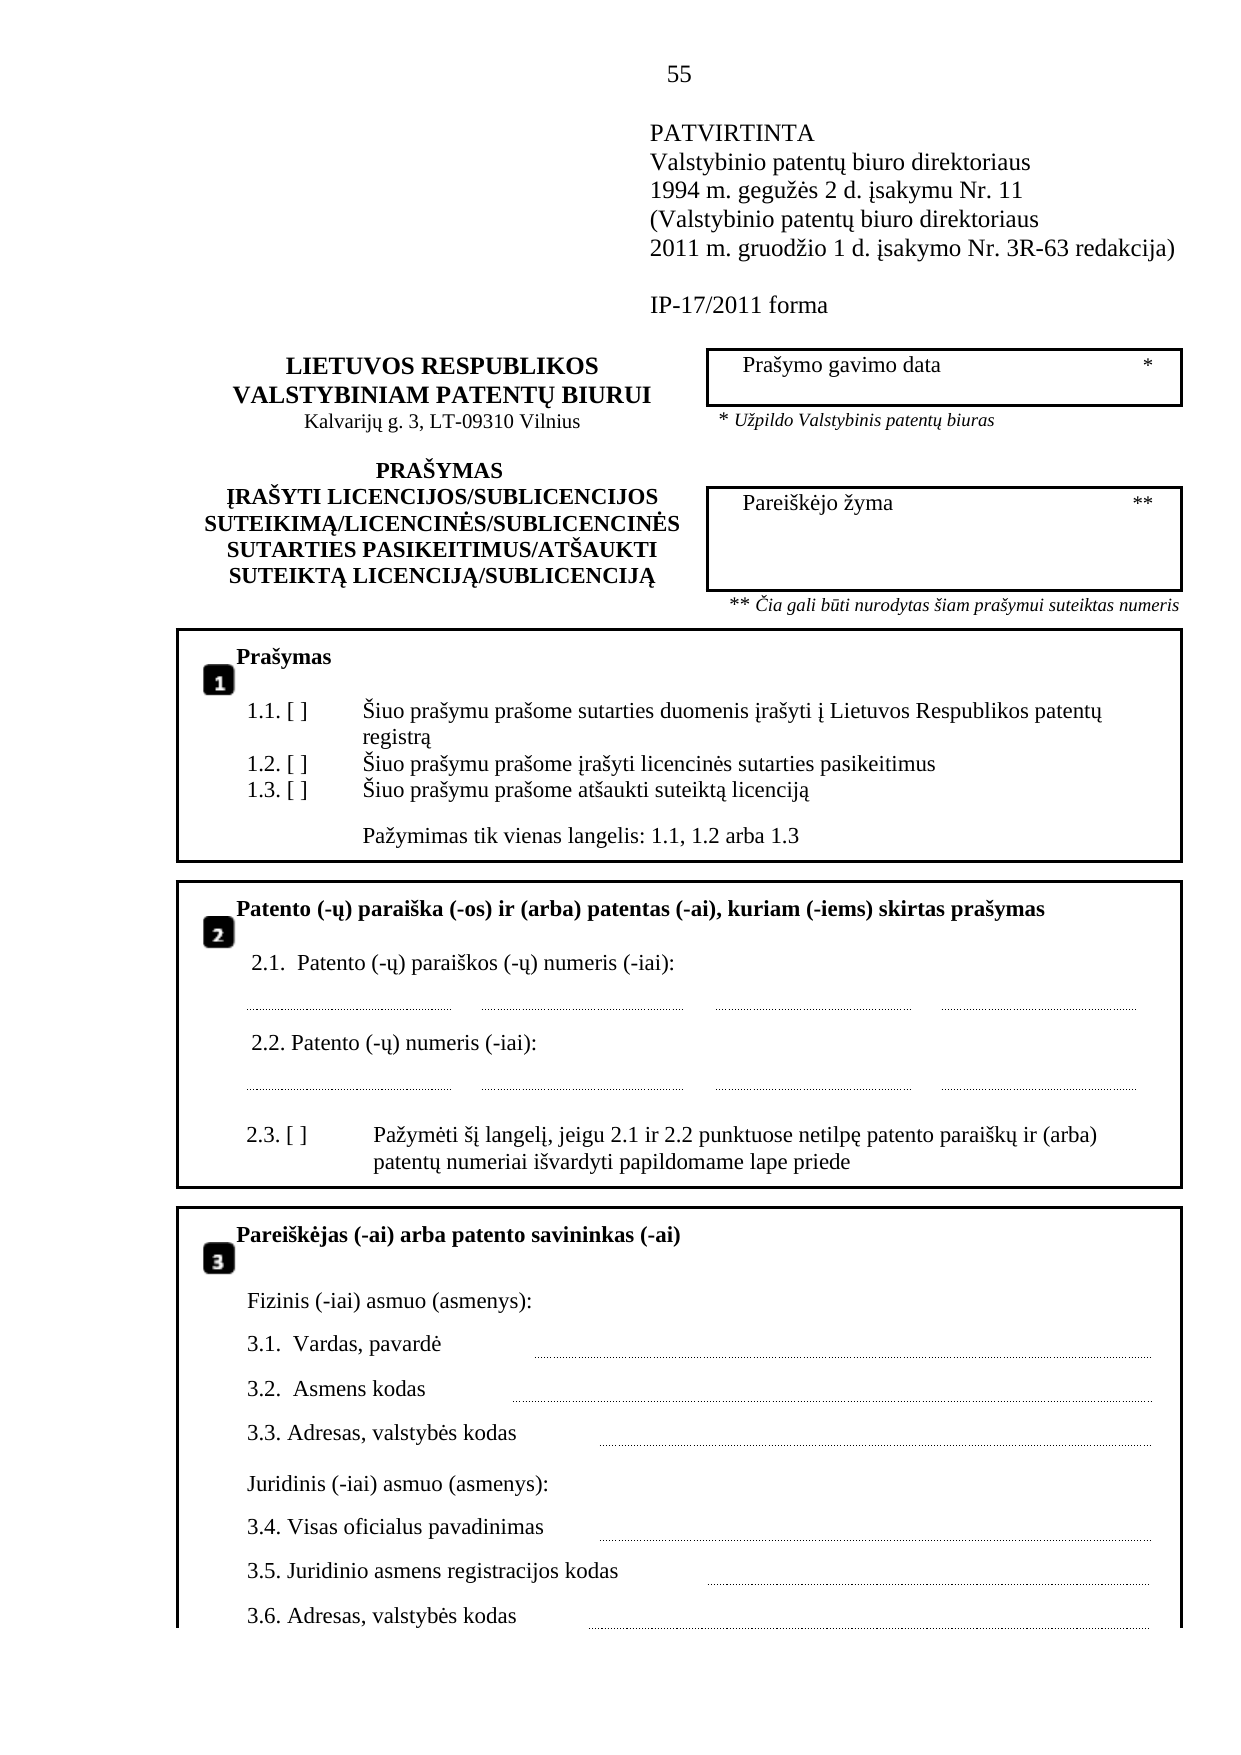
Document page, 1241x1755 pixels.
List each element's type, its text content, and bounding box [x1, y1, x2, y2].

table_cell [911, 1089, 942, 1109]
table_cell [179, 1401, 236, 1445]
table_cell [731, 378, 1180, 404]
table_cell 2.2. Patento (-ų) numeris (-iai): [179, 1029, 1180, 1056]
table_cell 1.1. [ ][] [235, 697, 351, 750]
table_cell [179, 976, 247, 1009]
table_cell [685, 976, 716, 1009]
table_cell Pareiškėjo žyma ** [731, 489, 1180, 518]
table_cell Juridinis (-iai) asmuo (asmenys): [236, 1445, 600, 1497]
table_header [709, 351, 731, 378]
table_cell 3.3. Adresas, valstybės kodas [236, 1401, 600, 1445]
table_cell [179, 803, 351, 848]
table_cell [942, 976, 1137, 1009]
table_cell [1151, 1401, 1180, 1445]
table_cell [1137, 976, 1180, 1009]
table_cell [911, 976, 942, 1009]
table_cell [1151, 1314, 1180, 1357]
table_cell [707, 460, 731, 486]
table_cell [179, 1314, 236, 1357]
table_header Pareiškėjas (-ai) arba patento savininkas (-ai) [179, 1209, 1180, 1275]
table_cell [179, 848, 1180, 860]
table_cell [179, 1089, 247, 1109]
table_cell [179, 1497, 236, 1540]
table_cell [942, 1056, 1137, 1089]
text IP-17/2011 forma [177, 291, 1181, 319]
table_cell [513, 1357, 1151, 1401]
table_cell Fizinis (-iai) asmuo (asmenys): [236, 1275, 600, 1314]
table_cell [709, 489, 731, 518]
table_cell [179, 776, 235, 802]
table_cell [1137, 1009, 1180, 1029]
table_header Patento (-ų) paraiška (-os) ir (arba) patentas (-ai), kuriam (-iems) skirtas prašymas [179, 883, 1180, 949]
table_cell [452, 1089, 482, 1109]
table_cell [942, 1009, 1137, 1029]
table_cell Pažymimas tik vienas langelis: 1.1, 1.2 arba 1.3 [351, 803, 1123, 848]
table_cell 3.4. Visas oficialus pavadinimas [236, 1497, 600, 1540]
table_cell [911, 1009, 942, 1029]
table_cell [600, 1401, 1151, 1445]
table_cell [685, 1009, 716, 1029]
table_cell 2.3. [ ][] [235, 1110, 362, 1174]
table_cell [179, 1445, 236, 1497]
table_header Prašymo gavimo data * [731, 351, 1180, 378]
table_cell [482, 1056, 685, 1089]
table_header Prašymas [179, 631, 1180, 697]
table_cell 1.3. [ ][] [235, 776, 351, 802]
table_cell [179, 1056, 247, 1089]
table_cell [731, 460, 1181, 486]
table_cell [716, 1009, 911, 1029]
table_cell [247, 976, 452, 1009]
table_cell [685, 1089, 716, 1109]
table_cell [179, 1275, 236, 1314]
table_cell [716, 1089, 911, 1109]
text 1994 m. gegužės 2 d. įsakymu Nr. 11 [649, 176, 1181, 204]
table_cell [911, 1056, 942, 1089]
table_cell [707, 431, 731, 460]
text ** Čia gali būti nurodytas šiam prašymui suteiktas numeris [177, 592, 1181, 616]
table_cell [452, 1056, 482, 1089]
table_cell [1137, 1089, 1180, 1109]
table_cell [942, 1089, 1137, 1109]
table_cell [716, 1056, 911, 1089]
table_cell [716, 976, 911, 1009]
table_cell 1.2. [ ][] [235, 750, 351, 776]
table_cell [179, 750, 235, 776]
table_cell [1151, 1497, 1180, 1540]
table_cell [247, 1009, 452, 1029]
table_cell 3.2. Asmens kodas [236, 1357, 513, 1401]
table_cell [452, 1009, 482, 1029]
table_cell [247, 1089, 452, 1109]
table_cell [179, 1009, 247, 1029]
table_cell [179, 1110, 235, 1174]
table_cell Šiuo prašymu prašome sutarties duomenis įrašyti į Lietuvos Respublikos patentų registrą [351, 697, 1180, 750]
table_cell [179, 1540, 236, 1584]
table_cell [179, 1584, 236, 1628]
table_cell 3.5. Juridinio asmens registracijos kodas [236, 1540, 708, 1584]
table_cell 3.1. Vardas, pavardė [236, 1314, 535, 1357]
table_header LIETUVOS RESPUBLIKOS VALSTYBINIAM PATENTŲ BIURUI Kalvarijų g. 3, LT-09310 Vilnius PRAŠYMAS ĮRAŠYTI LICENCIJOS/SUBLICENCIJOS SUTEIKIMĄ/LICENCINĖS/SUBLICENCINĖS SUTARTIES PASIKEITIMUS/ATŠAUKTI SUTEIKTĄ LICENCIJĄ/SUBLICENCIJĄ [177, 348, 707, 589]
table_cell 3.6. Adresas, valstybės kodas [236, 1584, 589, 1628]
text 2011 m. gruodžio 1 d. įsakymo Nr. 3R-63 redakcija) [649, 233, 1181, 262]
table_cell [685, 1056, 716, 1089]
table_cell Pažymėti šį langelį, jeigu 2.1 ir 2.2 punktuose netilpę patento paraiškų ir (arba) patentų numeriai išvardyti papildomame lape priede [362, 1110, 1180, 1174]
table_cell [247, 1056, 452, 1089]
table_cell Šiuo prašymu prašome įrašyti licencinės sutarties pasikeitimus [351, 750, 1180, 776]
table_cell [1151, 1584, 1180, 1628]
table_cell [1123, 803, 1180, 848]
text (Valstybinio patentų biuro direktoriaus [649, 204, 1181, 233]
text Valstybinio patentų biuro direktoriaus [649, 147, 1181, 176]
table_cell [731, 518, 1180, 589]
table_cell Šiuo prašymu prašome atšaukti suteiktą licenciją [351, 776, 1180, 802]
table_cell [600, 1275, 1180, 1314]
table_cell [600, 1445, 1180, 1497]
table_cell [589, 1584, 1151, 1628]
table_cell [452, 976, 482, 1009]
table_cell [708, 1540, 1151, 1584]
table_cell [600, 1497, 1151, 1540]
table_cell 2.1. Patento (-ų) paraiškos (-ų) numeris (-iai): [179, 949, 1180, 976]
table_cell [1137, 1056, 1180, 1089]
table_cell [482, 1009, 685, 1029]
text PATVIRTINTA [649, 118, 1181, 147]
table_cell [731, 431, 1181, 460]
table_cell [1151, 1540, 1180, 1584]
table_cell [482, 976, 685, 1009]
table_cell [709, 518, 731, 589]
table_cell [535, 1314, 1151, 1357]
table_cell [179, 1357, 236, 1401]
table_cell * Užpildo Valstybinis patentų biuras [707, 407, 1181, 431]
table_cell [179, 697, 235, 750]
table_cell [709, 378, 731, 404]
table_cell [482, 1089, 685, 1109]
table_cell [179, 1174, 1180, 1186]
table_cell [1151, 1357, 1180, 1401]
